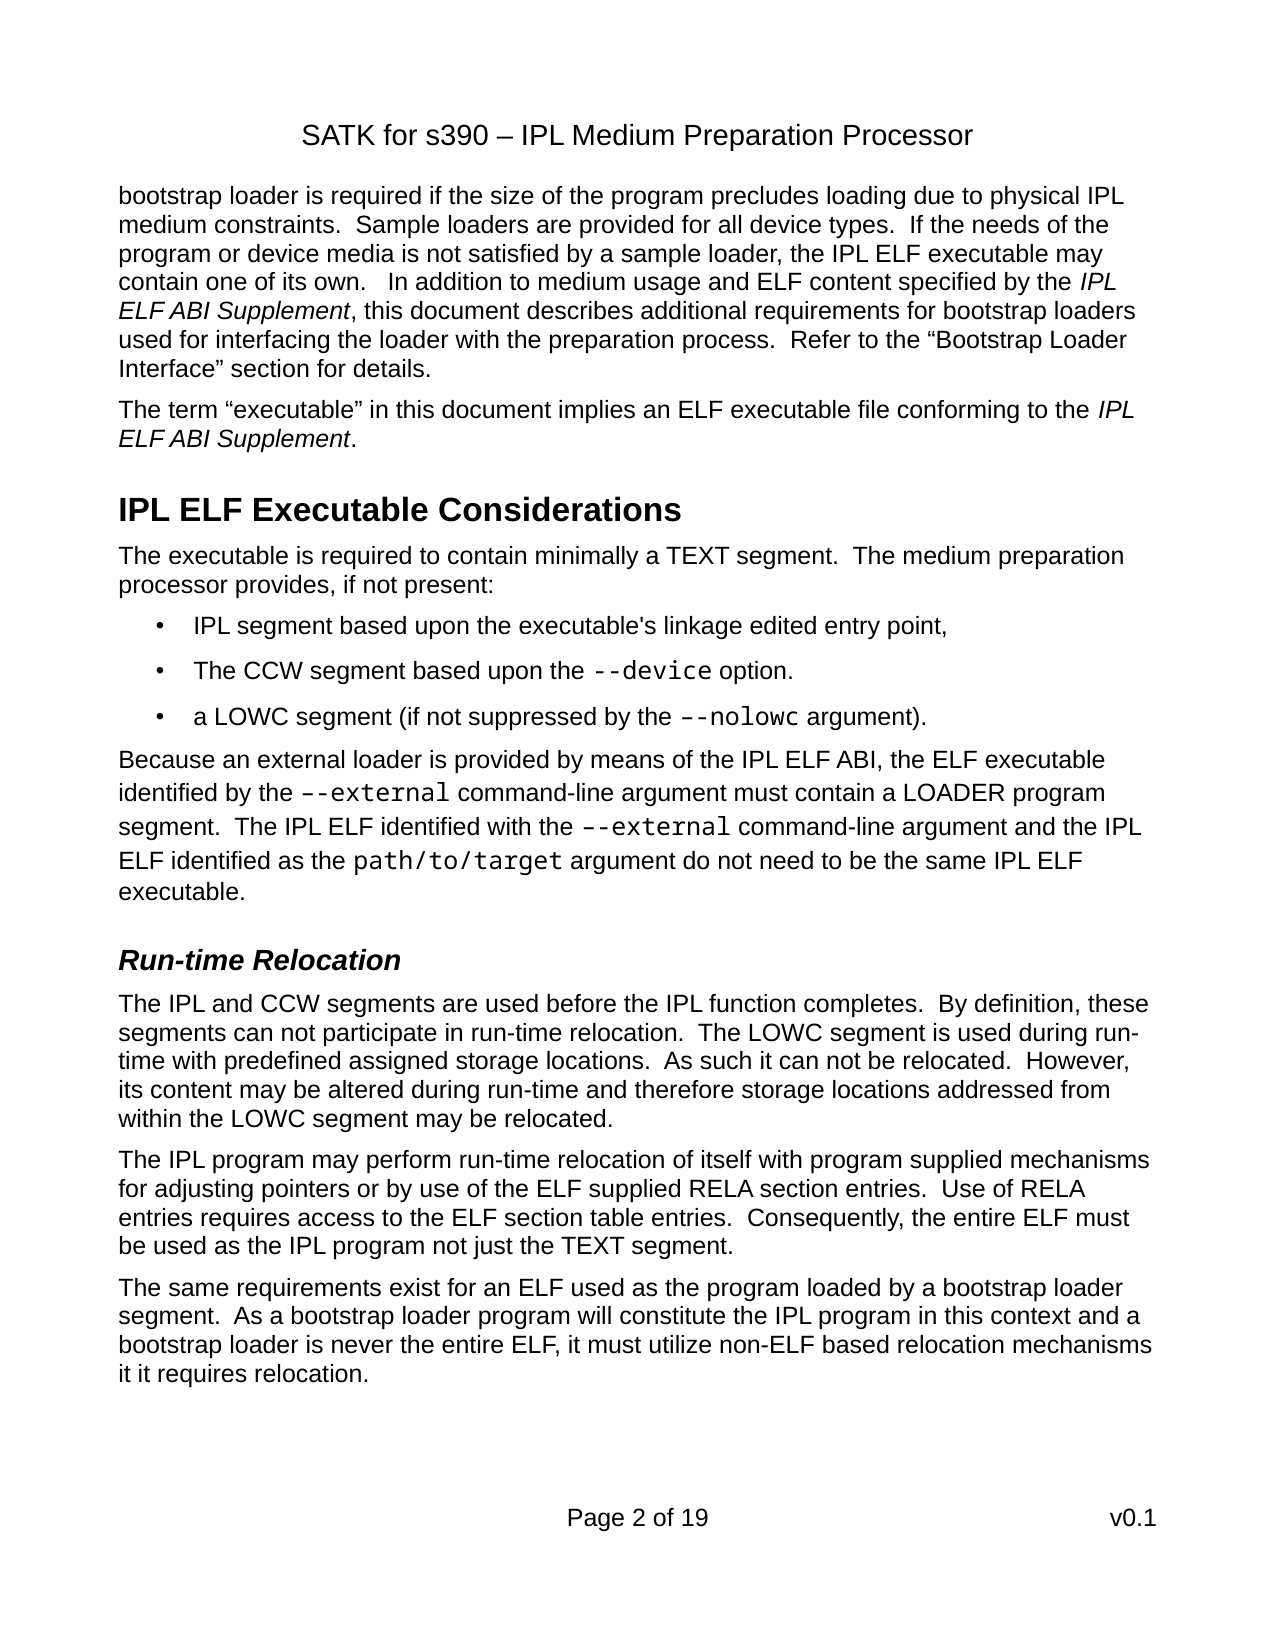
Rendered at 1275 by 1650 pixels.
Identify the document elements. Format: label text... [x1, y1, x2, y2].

list a LOWC segment (if not suppressed by the –-nolowc argument). [156, 699, 1157, 733]
text The executable is required to contain minimally a TEXT segment. The medium preparation processor provides, if not present: [118, 541, 1157, 598]
text bootstrap loader is required if the size of the program precludes loading due to physical IPL medium constraints. Sample loaders are provided for all device types. If the needs of the program or device media is not satisfied by a sample loader, the IPL ELF executable may contain one of its own. In addition to medium usage and ELF content specified by the IPL ELF ABI Supplement, this document describes additional requirements for bootstrap loaders used for interfacing the loader with the preparation process. Refer to the “Bootstrap Loader Interface” section for details. [118, 181, 1157, 382]
text The same requirements exist for an ELF used as the program loaded by a bootstrap loader segment. As a bootstrap loader program will constitute the IPL program in this context and a bootstrap loader is never the entire ELF, it must utilize non-ELF based relocation mechanisms it it requires relocation. [118, 1272, 1157, 1387]
list IPL segment based upon the executable's linkage edited entry point, [156, 611, 1157, 640]
text Because an external loader is provided by means of the IPL ELF ABI, the ELF executable identified by the –-external command-line argument must contain a LOADER program segment. The IPL ELF identified with the –-external command-line argument and the IPL ELF identified as the path/to/target argument do not need to be the same IPL ELF executable. [118, 746, 1157, 905]
text The IPL program may perform run-time relocation of itself with program supplied mechanisms for adjusting pointers or by use of the ELF supplied RELA section entries. Use of RELA entries requires access to the ELF section table entries. Consequently, the entire ELF must be used as the IPL program not just the TEXT segment. [118, 1145, 1157, 1260]
subtitle Run-time Relocation [118, 943, 1157, 976]
text The IPL and CCW segments are used before the IPL function completes. By definition, these segments can not participate in run-time relocation. The LOWC segment is used during run-time with predefined assigned storage locations. As such it can not be relocated. However, its content may be altered during run-time and therefore storage locations addressed from within the LOWC segment may be relocated. [118, 989, 1157, 1132]
list The CCW segment based upon the --device option. [156, 652, 1157, 686]
text The term “executable” in this document implies an ELF executable file conforming to the IPL ELF ABI Supplement. [118, 395, 1157, 452]
subtitle IPL ELF Executable Considerations [118, 490, 1157, 528]
